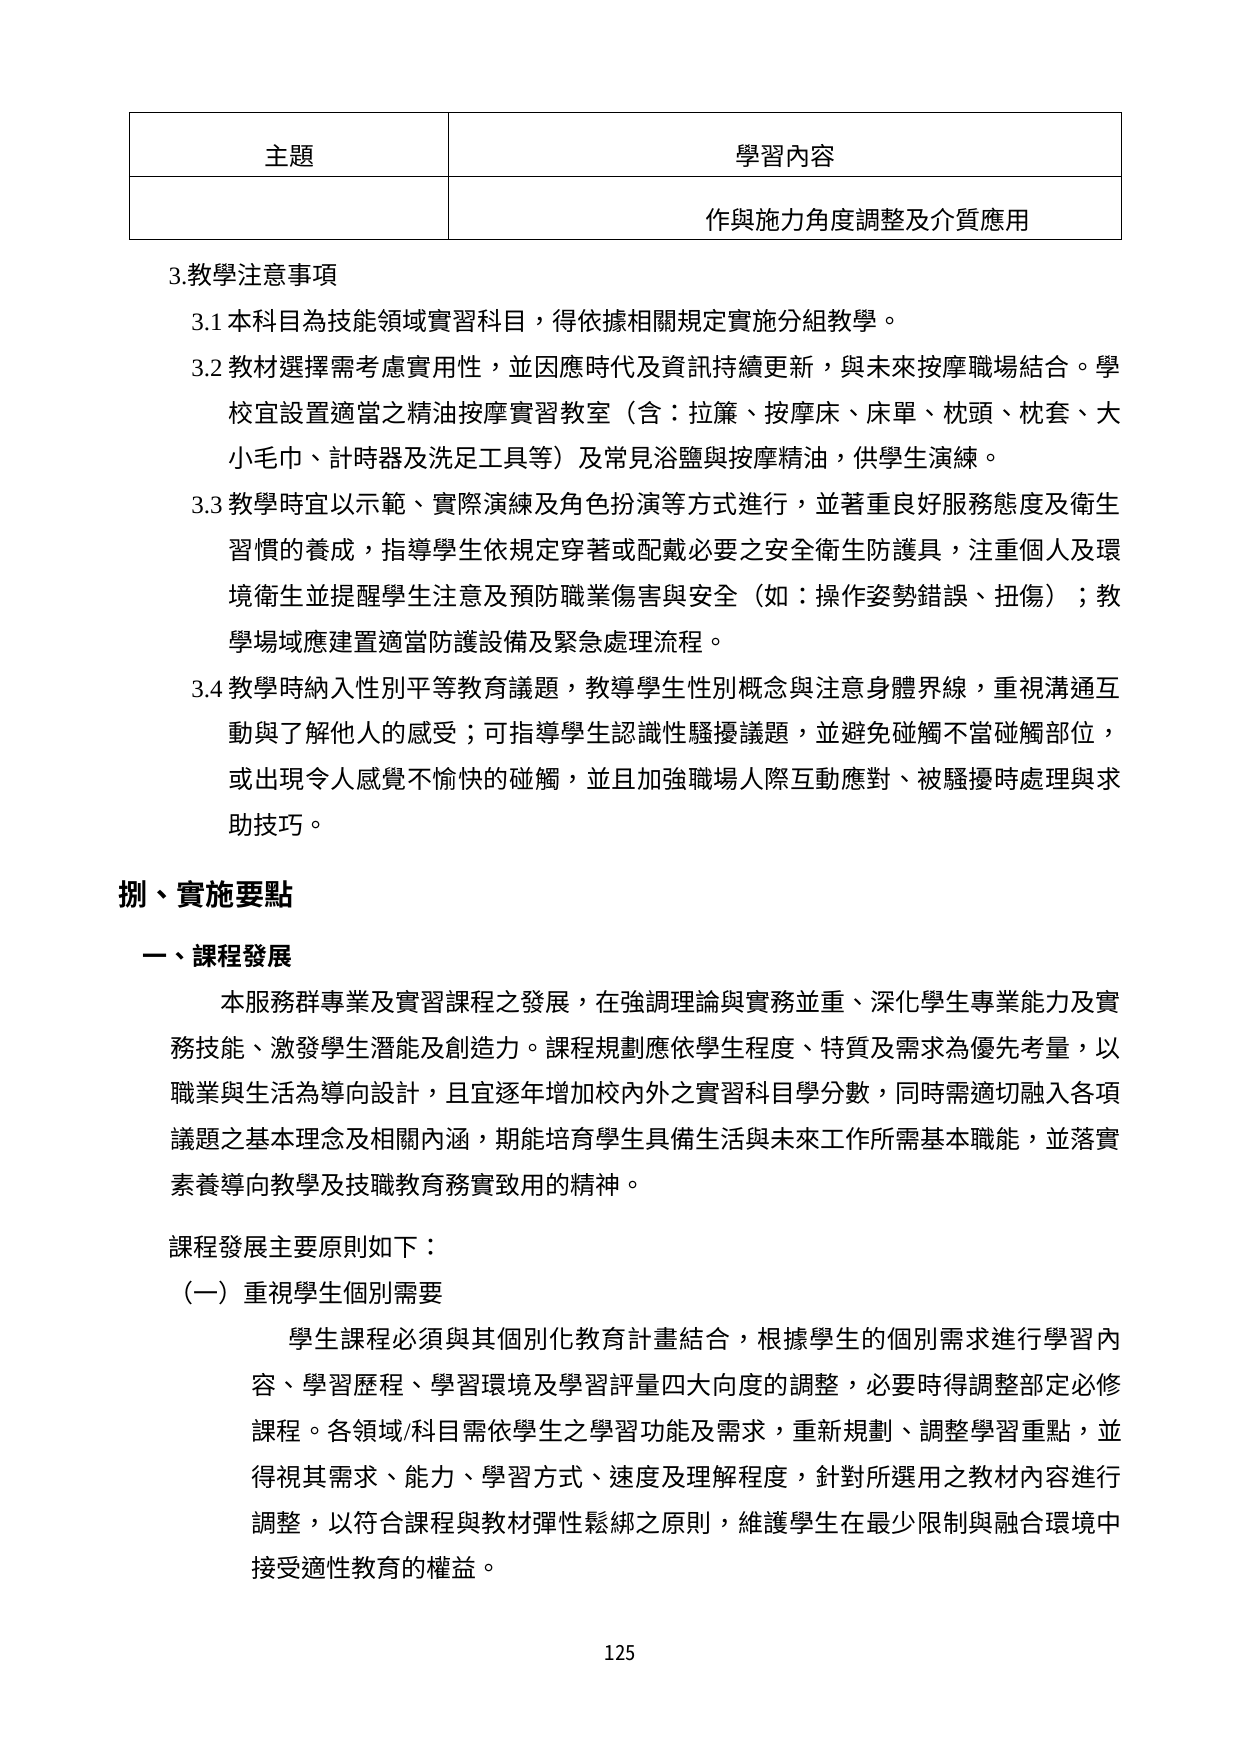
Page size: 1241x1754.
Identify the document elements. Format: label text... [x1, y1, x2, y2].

text 課程發展主要原則如下： [118, 1204, 1122, 1266]
text 3.教學注意事項 [118, 248, 1122, 294]
subtitle 捌、實施要點 [118, 851, 1122, 914]
text 3.4教學時納入性別平等教育議題，教導學生性別概念與注意身體界線，重視溝通互動與了解他人的感受；可指導學生認識性騷擾議題，並避免碰觸不當碰觸部位，或出現令人感覺不愉快的碰觸，並且加強職場人際互動應對、被騷擾時處理與求助技巧。 [191, 660, 1122, 844]
text （一）重視學生個別需要 [118, 1266, 1122, 1312]
table_cell [130, 177, 448, 239]
text 3.2教材選擇需考慮實用性，並因應時代及資訊持續更新，與未來按摩職場結合。學校宜設置適當之精油按摩實習教室（含：拉簾、按摩床、床單、枕頭、枕套、大小毛巾、計時器及洗足工具等）及常見浴鹽與按摩精油，供學生演練。 [191, 339, 1122, 477]
table_cell 作與施力角度調整及介質應用 [694, 177, 1121, 239]
text 本服務群專業及實習課程之發展，在強調理論與實務並重、深化學生專業能力及實務技能、激發學生潛能及創造力。課程規劃應依學生程度、特質及需求為優先考量，以職業與生活為導向設計，且宜逐年增加校內外之實習科目學分數，同時需適切融入各項議題之基本理念及相關內涵，期能培育學生具備生活與未來工作所需基本職能，並落實素養導向教學及技職教育務實致用的精神。 [170, 974, 1122, 1204]
text 學生課程必須與其個別化教育計畫結合，根據學生的個別需求進行學習內容、學習歷程、學習環境及學習評量四大向度的調整，必要時得調整部定必修課程。各領域/科目需依學生之學習功能及需求，重新規劃、調整學習重點，並得視其需求、能力、學習方式、速度及理解程度，針對所選用之教材內容進行調整，以符合課程與教材彈性鬆綁之原則，維護學生在最少限制與融合環境中接受適性教育的權益。 [251, 1312, 1122, 1587]
table_cell [449, 177, 693, 239]
text 一、課程發展 [143, 929, 1122, 974]
text 3.1本科目為技能領域實習科目，得依據相關規定實施分組教學。 [191, 294, 1122, 339]
table_header 學習內容 [449, 113, 1121, 176]
table_header 主題 [130, 113, 448, 176]
text 3.3教學時宜以示範、實際演練及角色扮演等方式進行，並著重良好服務態度及衛生習慣的養成，指導學生依規定穿著或配戴必要之安全衛生防護具，注重個人及環境衛生並提醒學生注意及預防職業傷害與安全（如：操作姿勢錯誤、扭傷）；教學場域應建置適當防護設備及緊急處理流程。 [191, 477, 1122, 660]
